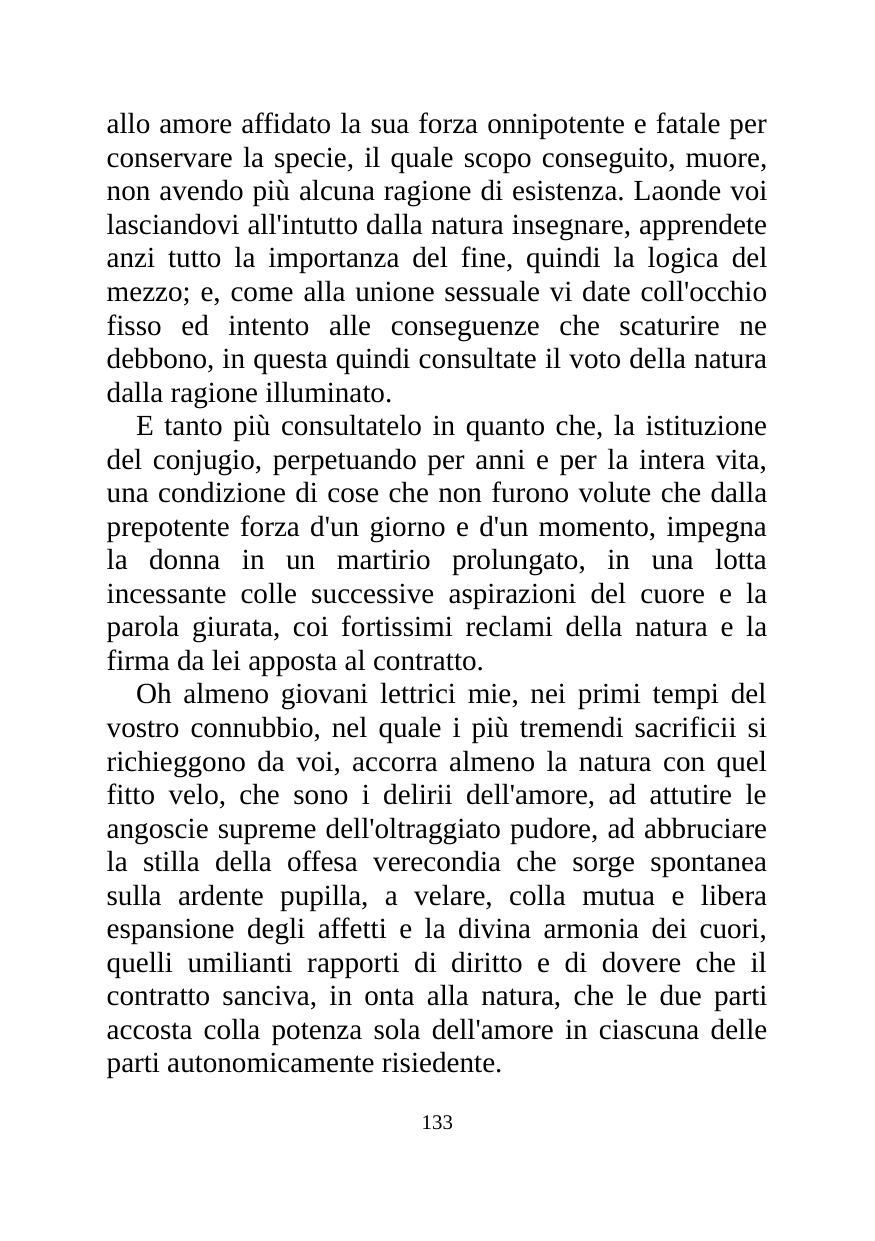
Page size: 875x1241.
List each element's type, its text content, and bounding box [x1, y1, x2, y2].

text E tanto più consultatelo in quanto che, la istituzione del conjugio, perpetuando per anni e per la intera vita, una condizione di cose che non furono volute che dalla prepotente forza d'un giorno e d'un momento, impegna la donna in un martirio prolungato, in una lotta incessante colle successive aspirazioni del cuore e la parola giurata, coi fortissimi reclami della natura e la firma da lei apposta al contratto. [106, 408, 768, 677]
text allo amore affidato la sua forza onnipotente e fatale per conservare la specie, il quale scopo conseguito, muore, non avendo più alcuna ragione di esistenza. Laonde voi lasciandovi all'intutto dalla natura insegnare, apprendete anzi tutto la importanza del fine, quindi la logica del mezzo; e, come alla unione sessuale vi date coll'occhio fisso ed intento alle conseguenze che scaturire ne debbono, in questa quindi consultate il voto della natura dalla ragione illuminato. [106, 106, 768, 408]
text Oh almeno giovani lettrici mie, nei primi tempi del vostro connubbio, nel quale i più tremendi sacrificii si richieggono da voi, accorra almeno la natura con quel fitto velo, che sono i delirii dell'amore, ad attutire le angoscie supreme dell'oltraggiato pudore, ad abbruciare la stilla della offesa verecondia che sorge spontanea sulla ardente pupilla, a velare, colla mutua e libera espansione degli affetti e la divina armonia dei cuori, quelli umilianti rapporti di diritto e di dovere che il contratto sanciva, in onta alla natura, che le due parti accosta colla potenza sola dell'amore in ciascuna delle parti autonomicamente risiedente. [106, 677, 768, 1079]
